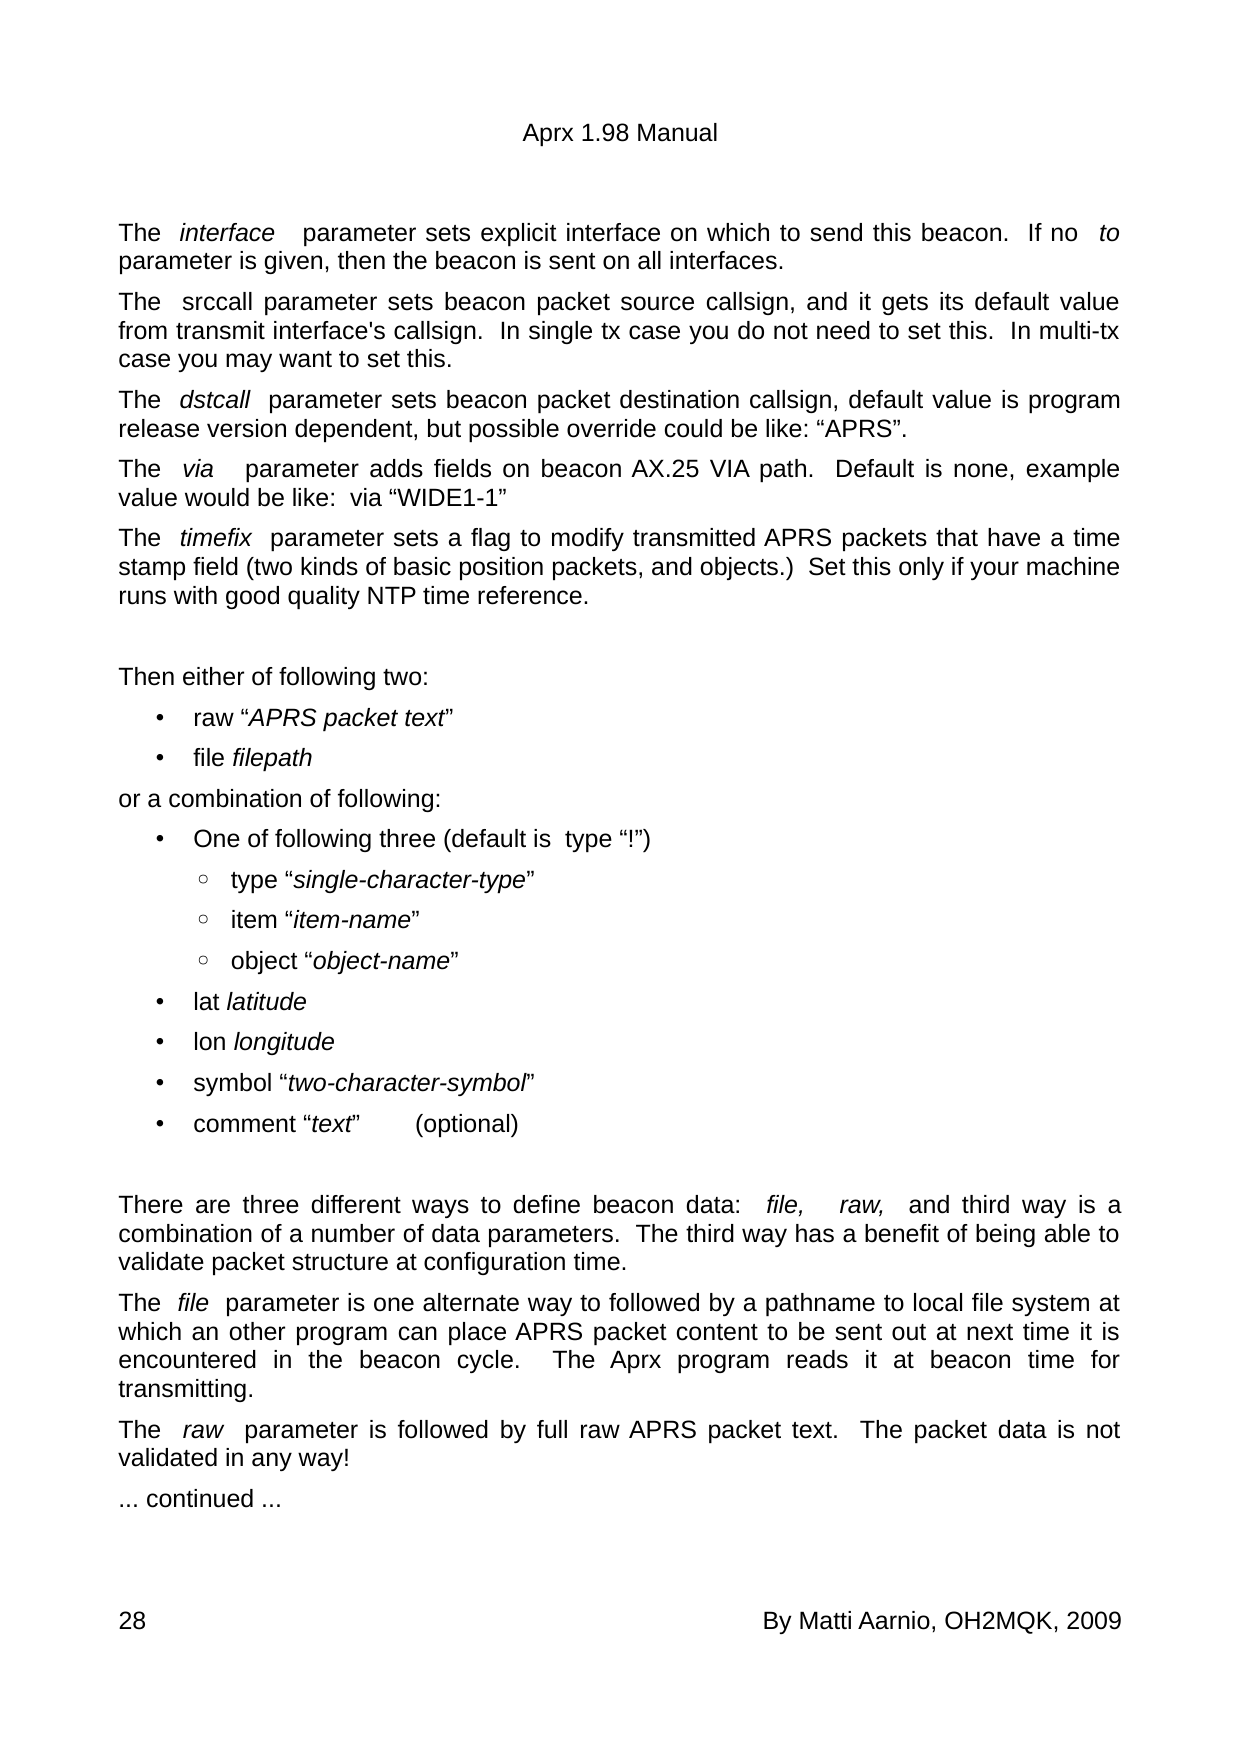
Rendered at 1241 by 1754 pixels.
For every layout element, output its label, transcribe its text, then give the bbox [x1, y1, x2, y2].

text or a combination of following: [118, 784, 1122, 812]
list file filepath [156, 743, 1122, 772]
list One of following three (default is type “!”) [156, 824, 1122, 853]
text Then either of following two: [118, 662, 1122, 691]
list comment “text” (optional) [156, 1109, 1122, 1137]
text ... continued ... [118, 1484, 1122, 1513]
text The raw parameter is followed by full raw APRS packet text. The packet data is not validated in any way! [118, 1414, 1122, 1472]
text The file parameter is one alternate way to followed by a pathname to local file system at which an other program can place APRS packet content to be sent out at next time it is encountered in the beacon cycle. The Aprx program reads it at beacon time for transmitting. [118, 1288, 1122, 1403]
list lat latitude [156, 987, 1122, 1016]
list lon longitude [156, 1027, 1122, 1056]
text The via parameter adds fields on beacon AX.25 VIA path. Default is none, example value would be like: via “WIDE1-1” [118, 454, 1122, 512]
list symbol “two-character-symbol” [156, 1068, 1122, 1097]
text The timefix parameter sets a flag to modify transmitted APRS packets that have a time stamp field (two kinds of basic position packets, and objects.) Set this only if your machine runs with good quality NTP time reference. [118, 523, 1122, 610]
text There are three different ways to define beacon data: file, raw, and third way is a combination of a number of data parameters. The third way has a benefit of being able to validate packet structure at configuration time. [118, 1190, 1122, 1276]
text The interface parameter sets explicit interface on which to send this beacon. If no to parameter is given, then the beacon is sent on all interfaces. [118, 218, 1122, 275]
list type “single-character-type” [193, 865, 1122, 894]
list raw “APRS packet text” [156, 702, 1122, 731]
list item “item-name” [193, 906, 1122, 934]
list object “object-name” [193, 946, 1122, 975]
text The dstcall parameter sets beacon packet destination callsign, default value is program release version dependent, but possible override could be like: “APRS”. [118, 385, 1122, 442]
text The srccall parameter sets beacon packet source callsign, and it gets its default value from transmit interface's callsign. In single tx case you do not need to set this. In multi-tx case you may want to set this. [118, 287, 1122, 373]
